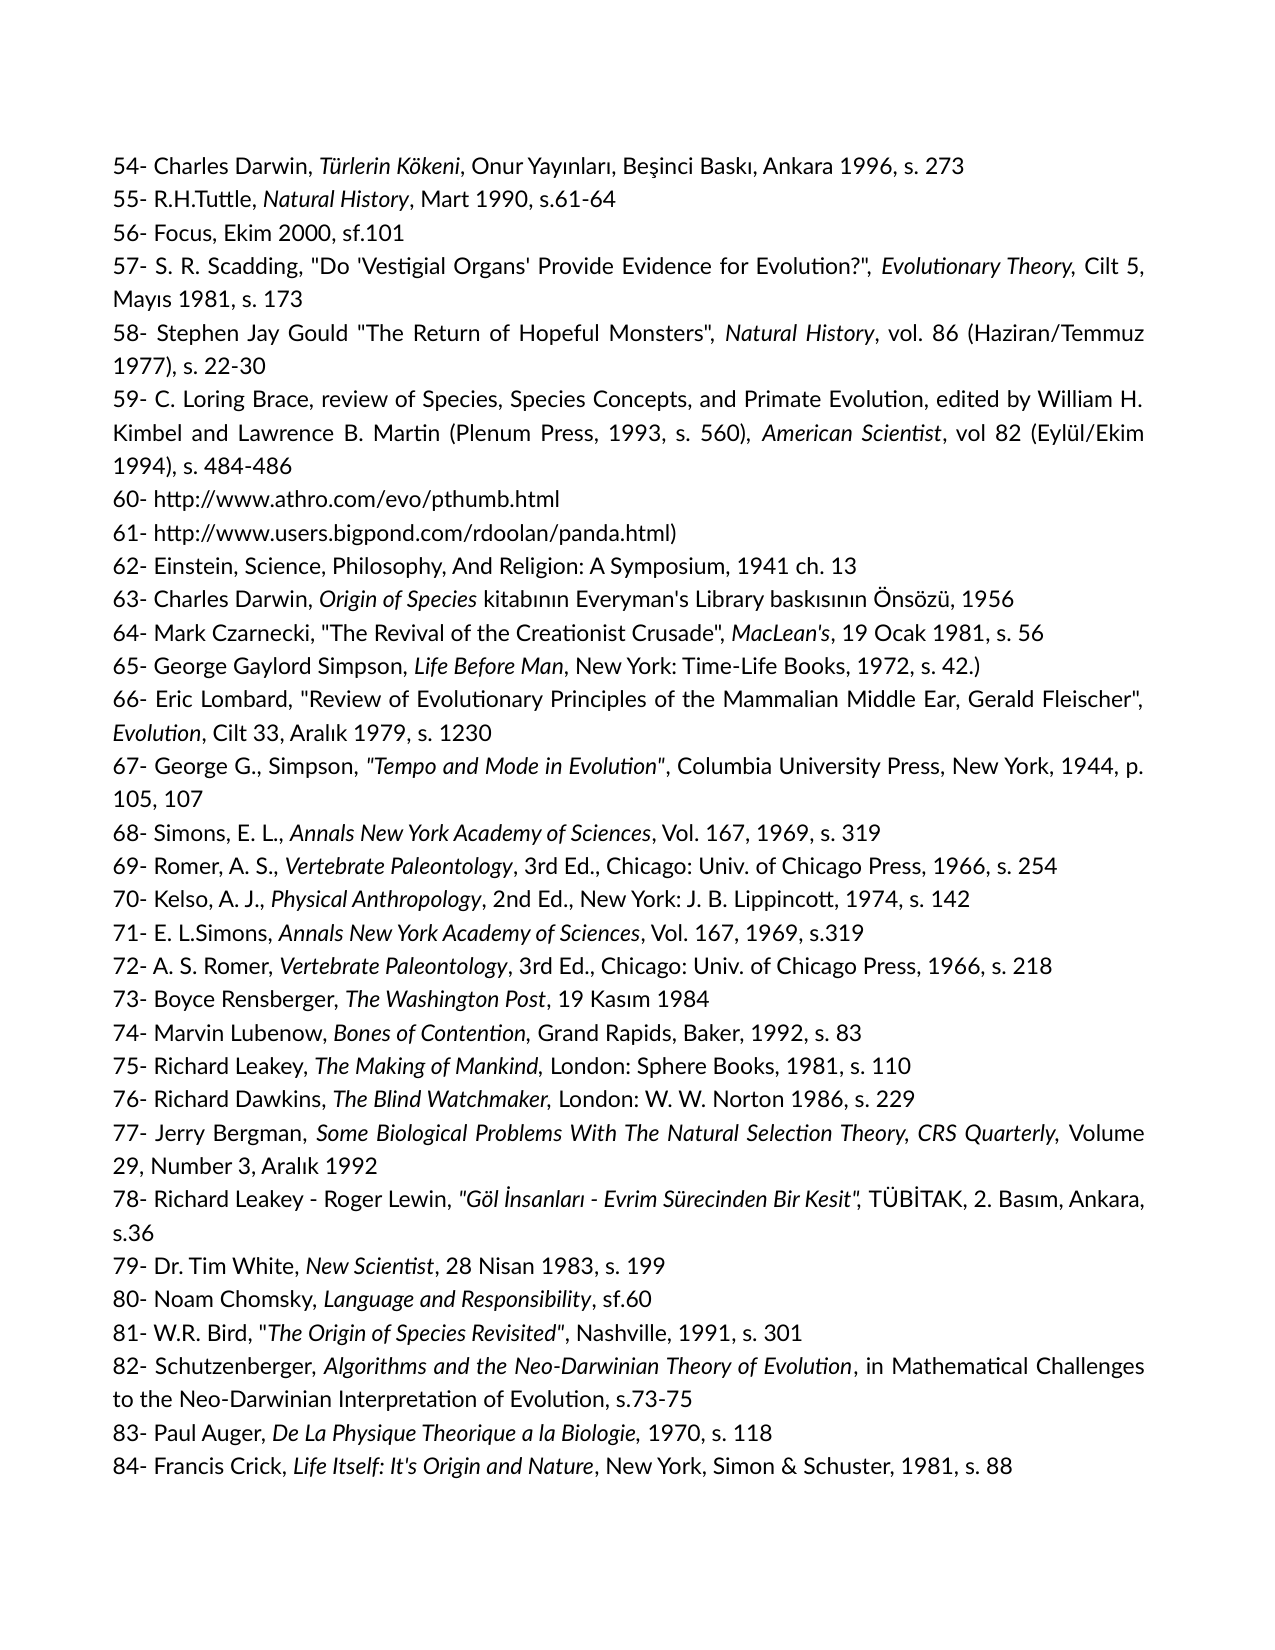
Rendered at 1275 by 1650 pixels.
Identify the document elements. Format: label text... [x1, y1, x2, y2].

text 58- Stephen Jay Gould "The Return of Hopeful Monsters", Natural History, vol. 86 (Haziran/Temmuz 1977), s. 22-30 [112, 314, 1145, 381]
text 54- Charles Darwin, Türlerin Kökeni, Onur Yayınları, Beşinci Baskı, Ankara 1996, s. 273 [112, 148, 1145, 181]
text 69- Romer, A. S., Vertebrate Paleontology, 3rd Ed., Chicago: Univ. of Chicago Press, 1966, s. 254 [112, 848, 1145, 881]
text 72- A. S. Romer, Vertebrate Paleontology, 3rd Ed., Chicago: Univ. of Chicago Press, 1966, s. 218 [112, 948, 1145, 981]
text 67- George G., Simpson, "Tempo and Mode in Evolution", Columbia University Press, New York, 1944, p. 105, 107 [112, 748, 1145, 814]
text 84- Francis Crick, Life Itself: It's Origin and Nature, New York, Simon & Schuster, 1981, s. 88 [112, 1448, 1145, 1481]
text 76- Richard Dawkins, The Blind Watchmaker, London: W. W. Norton 1986, s. 229 [112, 1081, 1145, 1114]
text 63- Charles Darwin, Origin of Species kitabının Everyman's Library baskısının Önsözü, 1956 [112, 581, 1145, 614]
text 79- Dr. Tim White, New Scientist, 28 Nisan 1983, s. 199 [112, 1248, 1145, 1281]
text 65- George Gaylord Simpson, Life Before Man, New York: Time-Life Books, 1972, s. 42.) [112, 648, 1145, 681]
text 80- Noam Chomsky, Language and Responsibility, sf.60 [112, 1281, 1145, 1314]
text 78- Richard Leakey - Roger Lewin, "Göl İnsanları - Evrim Sürecinden Bir Kesit", TÜBİTAK, 2. Basım, Ankara, s.36 [112, 1181, 1145, 1248]
text 74- Marvin Lubenow, Bones of Contention, Grand Rapids, Baker, 1992, s. 83 [112, 1014, 1145, 1048]
text 68- Simons, E. L., Annals New York Academy of Sciences, Vol. 167, 1969, s. 319 [112, 814, 1145, 848]
text 62- Einstein, Science, Philosophy, And Religion: A Symposium, 1941 ch. 13 [112, 548, 1145, 581]
text 55- R.H.Tuttle, Natural History, Mart 1990, s.61-64 [112, 181, 1145, 214]
text 77- Jerry Bergman, Some Biological Problems With The Natural Selection Theory, CRS Quarterly, Volume 29, Number 3, Aralık 1992 [112, 1114, 1145, 1181]
text 57- S. R. Scadding, "Do 'Vestigial Organs' Provide Evidence for Evolution?", Evolutionary Theory, Cilt 5, Mayıs 1981, s. 173 [112, 248, 1145, 314]
text 73- Boyce Rensberger, The Washington Post, 19 Kasım 1984 [112, 981, 1145, 1014]
text 81- W.R. Bird, "The Origin of Species Revisited", Nashville, 1991, s. 301 [112, 1314, 1145, 1348]
text 71- E. L.Simons, Annals New York Academy of Sciences, Vol. 167, 1969, s.319 [112, 914, 1145, 948]
text 61- http://www.users.bigpond.com/rdoolan/panda.html) [112, 514, 1145, 548]
text 59- C. Loring Brace, review of Species, Species Concepts, and Primate Evolution, edited by William H. Kimbel and Lawrence B. Martin (Plenum Press, 1993, s. 560), American Scientist, vol 82 (Eylül/Ekim 1994), s. 484-486 [112, 381, 1145, 481]
text 60- http://www.athro.com/evo/pthumb.html [112, 481, 1145, 514]
text 56- Focus, Ekim 2000, sf.101 [112, 214, 1145, 248]
text 75- Richard Leakey, The Making of Mankind, London: Sphere Books, 1981, s. 110 [112, 1048, 1145, 1081]
text 82- Schutzenberger, Algorithms and the Neo-Darwinian Theory of Evolution, in Mathematical Challenges to the Neo-Darwinian Interpretation of Evolution, s.73-75 [112, 1348, 1145, 1414]
text 64- Mark Czarnecki, "The Revival of the Creationist Crusade", MacLean's, 19 Ocak 1981, s. 56 [112, 614, 1145, 648]
text 70- Kelso, A. J., Physical Anthropology, 2nd Ed., New York: J. B. Lippincott, 1974, s. 142 [112, 881, 1145, 914]
text 66- Eric Lombard, "Review of Evolutionary Principles of the Mammalian Middle Ear, Gerald Fleischer", Evolution, Cilt 33, Aralık 1979, s. 1230 [112, 681, 1145, 748]
text 83- Paul Auger, De La Physique Theorique a la Biologie, 1970, s. 118 [112, 1414, 1145, 1448]
